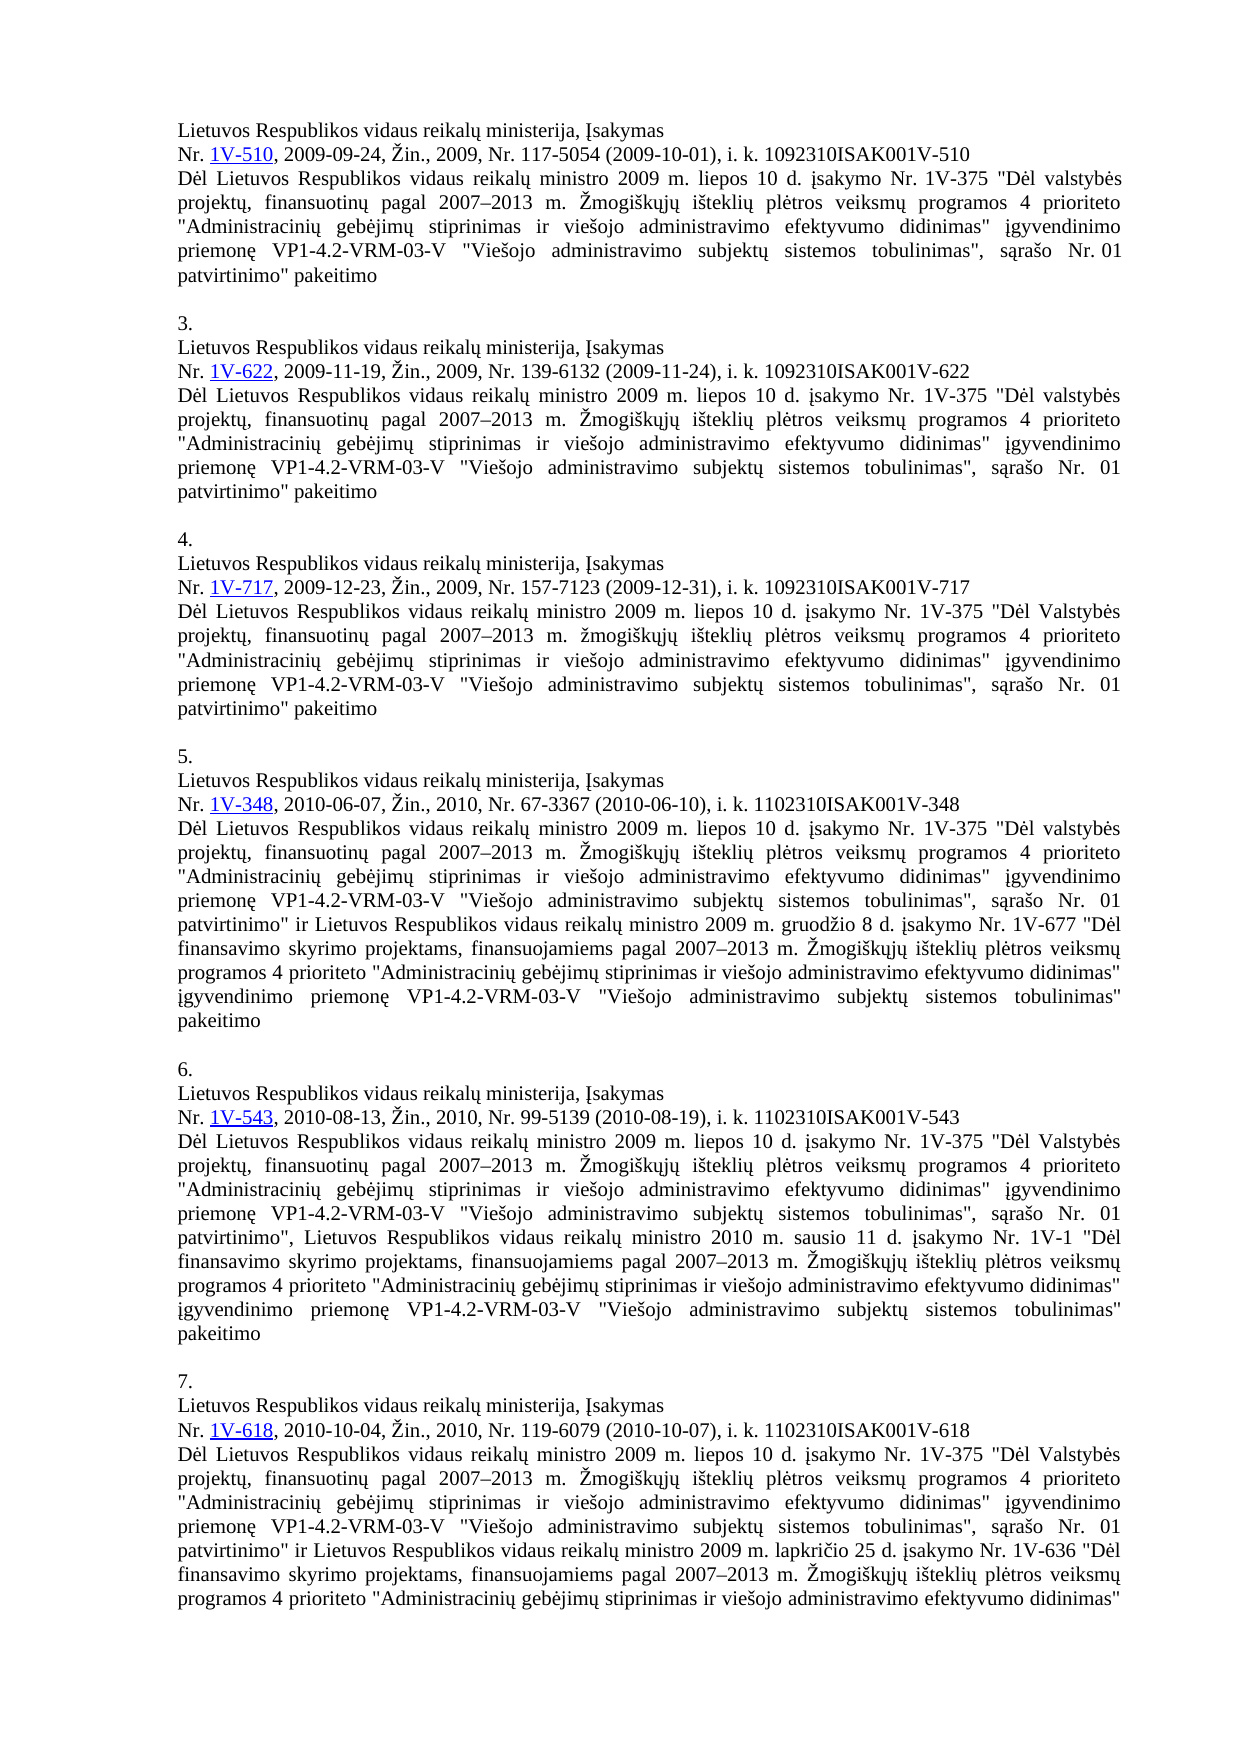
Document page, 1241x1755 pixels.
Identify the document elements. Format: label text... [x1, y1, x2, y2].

text Nr. 1V-618, 2010-10-04, Žin., 2010, Nr. 119-6079 (2010-10-07), i. k. 1102310ISAK001V-618 [177, 1417, 1122, 1442]
text Lietuvos Respublikos vidaus reikalų ministerija, Įsakymas [177, 768, 1122, 792]
text Lietuvos Respublikos vidaus reikalų ministerija, Įsakymas [177, 118, 1122, 142]
text Dėl Lietuvos Respublikos vidaus reikalų ministro 2009 m. liepos 10 d. įsakymo Nr. 1V-375 "Dėl valstybės projektų, finansuotinų pagal 2007–2013 m. Žmogiškųjų išteklių plėtros veiksmų programos 4 prioriteto "Administracinių gebėjimų stiprinimas ir viešojo administravimo efektyvumo didinimas" įgyvendinimo priemonę VP1-4.2-VRM-03-V "Viešojo administravimo subjektų sistemos tobulinimas", sąrašo Nr. 01 patvirtinimo" pakeitimo [177, 383, 1122, 503]
text Nr. 1V-717, 2009-12-23, Žin., 2009, Nr. 157-7123 (2009-12-31), i. k. 1092310ISAK001V-717 [177, 575, 1122, 599]
text Lietuvos Respublikos vidaus reikalų ministerija, Įsakymas [177, 335, 1122, 359]
text Nr. 1V-348, 2010-06-07, Žin., 2010, Nr. 67-3367 (2010-06-10), i. k. 1102310ISAK001V-348 [177, 792, 1122, 816]
text Nr. 1V-622, 2009-11-19, Žin., 2009, Nr. 139-6132 (2009-11-24), i. k. 1092310ISAK001V-622 [177, 359, 1122, 383]
text Lietuvos Respublikos vidaus reikalų ministerija, Įsakymas [177, 551, 1122, 575]
text Lietuvos Respublikos vidaus reikalų ministerija, Įsakymas [177, 1081, 1122, 1105]
text 3. [177, 311, 1122, 335]
text Dėl Lietuvos Respublikos vidaus reikalų ministro 2009 m. liepos 10 d. įsakymo Nr. 1V-375 "Dėl Valstybės projektų, finansuotinų pagal 2007–2013 m. žmogiškųjų išteklių plėtros veiksmų programos 4 prioriteto "Administracinių gebėjimų stiprinimas ir viešojo administravimo efektyvumo didinimas" įgyvendinimo priemonę VP1-4.2-VRM-03-V "Viešojo administravimo subjektų sistemos tobulinimas", sąrašo Nr. 01 patvirtinimo" pakeitimo [177, 599, 1122, 720]
text Dėl Lietuvos Respublikos vidaus reikalų ministro 2009 m. liepos 10 d. įsakymo Nr. 1V-375 "Dėl Valstybės projektų, finansuotinų pagal 2007–2013 m. Žmogiškųjų išteklių plėtros veiksmų programos 4 prioriteto "Administracinių gebėjimų stiprinimas ir viešojo administravimo efektyvumo didinimas" įgyvendinimo priemonę VP1-4.2-VRM-03-V "Viešojo administravimo subjektų sistemos tobulinimas", sąrašo Nr. 01 patvirtinimo", Lietuvos Respublikos vidaus reikalų ministro 2010 m. sausio 11 d. įsakymo Nr. 1V-1 "Dėl finansavimo skyrimo projektams, finansuojamiems pagal 2007–2013 m. Žmogiškųjų išteklių plėtros veiksmų programos 4 prioriteto "Administracinių gebėjimų stiprinimas ir viešojo administravimo efektyvumo didinimas" įgyvendinimo priemonę VP1-4.2-VRM-03-V "Viešojo administravimo subjektų sistemos tobulinimas" pakeitimo [177, 1129, 1122, 1345]
text Dėl Lietuvos Respublikos vidaus reikalų ministro 2009 m. liepos 10 d. įsakymo Nr. 1V-375 "Dėl Valstybės projektų, finansuotinų pagal 2007–2013 m. Žmogiškųjų išteklių plėtros veiksmų programos 4 prioriteto "Administracinių gebėjimų stiprinimas ir viešojo administravimo efektyvumo didinimas" įgyvendinimo priemonę VP1-4.2-VRM-03-V "Viešojo administravimo subjektų sistemos tobulinimas", sąrašo Nr. 01 patvirtinimo" ir Lietuvos Respublikos vidaus reikalų ministro 2009 m. lapkričio 25 d. įsakymo Nr. 1V-636 "Dėl finansavimo skyrimo projektams, finansuojamiems pagal 2007–2013 m. Žmogiškųjų išteklių plėtros veiksmų programos 4 prioriteto "Administracinių gebėjimų stiprinimas ir viešojo administravimo efektyvumo didinimas" [177, 1442, 1122, 1610]
text Lietuvos Respublikos vidaus reikalų ministerija, Įsakymas [177, 1393, 1122, 1417]
text 5. [177, 744, 1122, 768]
text Dėl Lietuvos Respublikos vidaus reikalų ministro 2009 m. liepos 10 d. įsakymo Nr. 1V-375 "Dėl valstybės projektų, finansuotinų pagal 2007–2013 m. Žmogiškųjų išteklių plėtros veiksmų programos 4 prioriteto "Administracinių gebėjimų stiprinimas ir viešojo administravimo efektyvumo didinimas" įgyvendinimo priemonę VP1-4.2-VRM-03-V "Viešojo administravimo subjektų sistemos tobulinimas", sąrašo Nr. 01 patvirtinimo" pakeitimo [177, 166, 1122, 287]
text Nr. 1V-543, 2010-08-13, Žin., 2010, Nr. 99-5139 (2010-08-19), i. k. 1102310ISAK001V-543 [177, 1105, 1122, 1129]
text Dėl Lietuvos Respublikos vidaus reikalų ministro 2009 m. liepos 10 d. įsakymo Nr. 1V-375 "Dėl valstybės projektų, finansuotinų pagal 2007–2013 m. Žmogiškųjų išteklių plėtros veiksmų programos 4 prioriteto "Administracinių gebėjimų stiprinimas ir viešojo administravimo efektyvumo didinimas" įgyvendinimo priemonę VP1-4.2-VRM-03-V "Viešojo administravimo subjektų sistemos tobulinimas", sąrašo Nr. 01 patvirtinimo" ir Lietuvos Respublikos vidaus reikalų ministro 2009 m. gruodžio 8 d. įsakymo Nr. 1V-677 "Dėl finansavimo skyrimo projektams, finansuojamiems pagal 2007–2013 m. Žmogiškųjų išteklių plėtros veiksmų programos 4 prioriteto "Administracinių gebėjimų stiprinimas ir viešojo administravimo efektyvumo didinimas" įgyvendinimo priemonę VP1-4.2-VRM-03-V "Viešojo administravimo subjektų sistemos tobulinimas" pakeitimo [177, 816, 1122, 1032]
text Nr. 1V-510, 2009-09-24, Žin., 2009, Nr. 117-5054 (2009-10-01), i. k. 1092310ISAK001V-510 [177, 142, 1122, 166]
text 6. [177, 1057, 1122, 1081]
text 4. [177, 527, 1122, 551]
text 7. [177, 1369, 1122, 1393]
